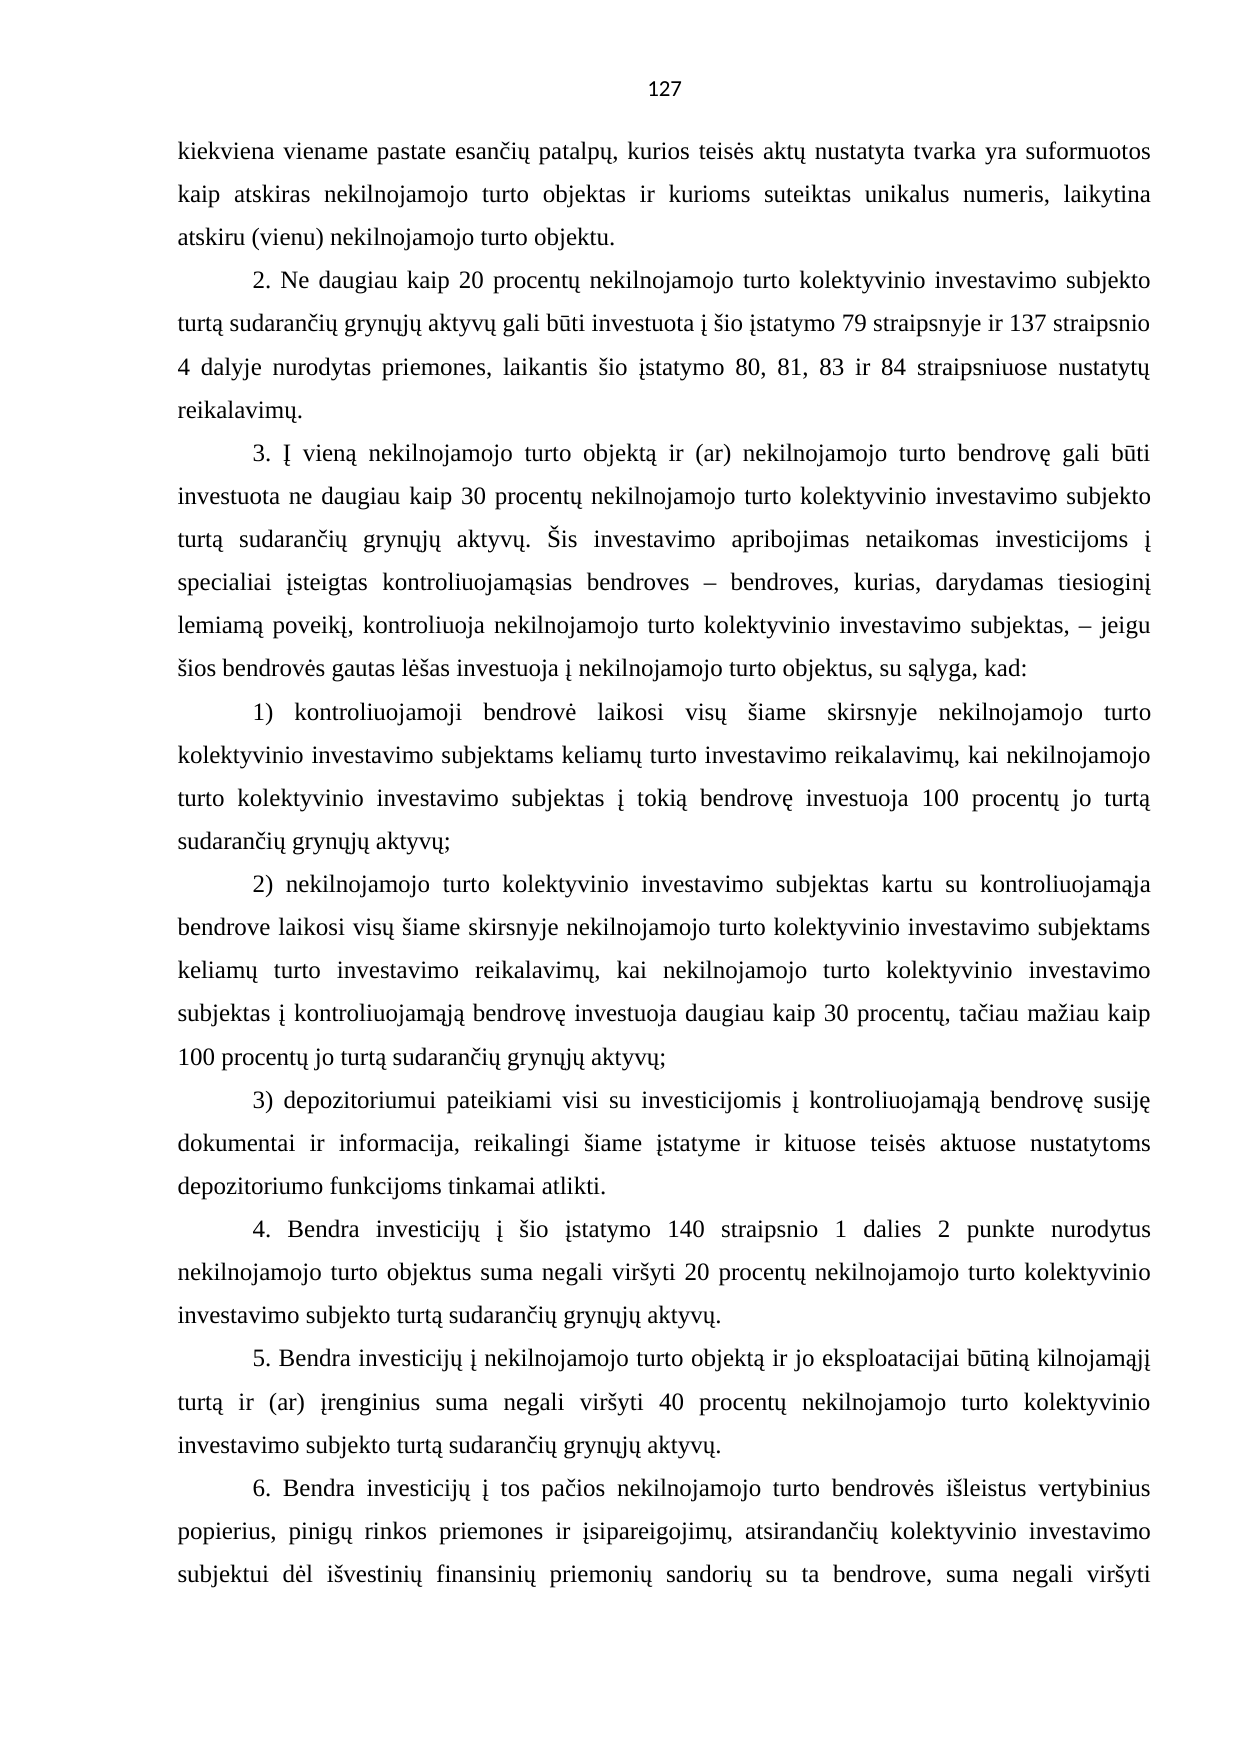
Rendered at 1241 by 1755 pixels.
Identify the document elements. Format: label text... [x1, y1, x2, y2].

text 5. Bendra investicijų į nekilnojamojo turto objektą ir jo eksploatacijai būtiną kilnojamąjį turtą ir (ar) įrenginius suma negali viršyti 40 procentų nekilnojamojo turto kolektyvinio investavimo subjekto turtą sudarančių grynųjų aktyvų. [177, 1343, 1152, 1458]
text 1) kontroliuojamoji bendrovė laikosi visų šiame skirsnyje nekilnojamojo turto kolektyvinio investavimo subjektams keliamų turto investavimo reikalavimų, kai nekilnojamojo turto kolektyvinio investavimo subjektas į tokią bendrovę investuoja 100 procentų jo turtą sudarančių grynųjų aktyvų; [177, 697, 1152, 855]
text 2) nekilnojamojo turto kolektyvinio investavimo subjektas kartu su kontroliuojamąja bendrove laikosi visų šiame skirsnyje nekilnojamojo turto kolektyvinio investavimo subjektams keliamų turto investavimo reikalavimų, kai nekilnojamojo turto kolektyvinio investavimo subjektas į kontroliuojamąją bendrovę investuoja daugiau kaip 30 procentų, tačiau mažiau kaip 100 procentų jo turtą sudarančių grynųjų aktyvų; [177, 869, 1152, 1070]
text 3. Į vieną nekilnojamojo turto objektą ir (ar) nekilnojamojo turto bendrovę gali būti investuota ne daugiau kaip 30 procentų nekilnojamojo turto kolektyvinio investavimo subjekto turtą sudarančių grynųjų aktyvų. Šis investavimo apribojimas netaikomas investicijoms į specialiai įsteigtas kontroliuojamąsias bendroves – bendroves, kurias, darydamas tiesioginį lemiamą poveikį, kontroliuoja nekilnojamojo turto kolektyvinio investavimo subjektas, – jeigu šios bendrovės gautas lėšas investuoja į nekilnojamojo turto objektus, su sąlyga, kad: [177, 438, 1152, 682]
text 2. Ne daugiau kaip 20 procentų nekilnojamojo turto kolektyvinio investavimo subjekto turtą sudarančių grynųjų aktyvų gali būti investuota į šio įstatymo 79 straipsnyje ir 137 straipsnio 4 dalyje nurodytas priemones, laikantis šio įstatymo 80, 81, 83 ir 84 straipsniuose nustatytų reikalavimų. [177, 265, 1152, 423]
text 4. Bendra investicijų į šio įstatymo 140 straipsnio 1 dalies 2 punkte nurodytus nekilnojamojo turto objektus suma negali viršyti 20 procentų nekilnojamojo turto kolektyvinio investavimo subjekto turtą sudarančių grynųjų aktyvų. [177, 1214, 1152, 1329]
text kiekviena viename pastate esančių patalpų, kurios teisės aktų nustatyta tvarka yra suformuotos kaip atskiras nekilnojamojo turto objektas ir kurioms suteiktas unikalus numeris, laikytina atskiru (vienu) nekilnojamojo turto objektu. [177, 136, 1152, 251]
text 6. Bendra investicijų į tos pačios nekilnojamojo turto bendrovės išleistus vertybinius popierius, pinigų rinkos priemones ir įsipareigojimų, atsirandančių kolektyvinio investavimo subjektui dėl išvestinių finansinių priemonių sandorių su ta bendrove, suma negali viršyti [177, 1473, 1152, 1588]
text 3) depozitoriumui pateikiami visi su investicijomis į kontroliuojamąją bendrovę susiję dokumentai ir informacija, reikalingi šiame įstatyme ir kituose teisės aktuose nustatytoms depozitoriumo funkcijoms tinkamai atlikti. [177, 1085, 1152, 1200]
